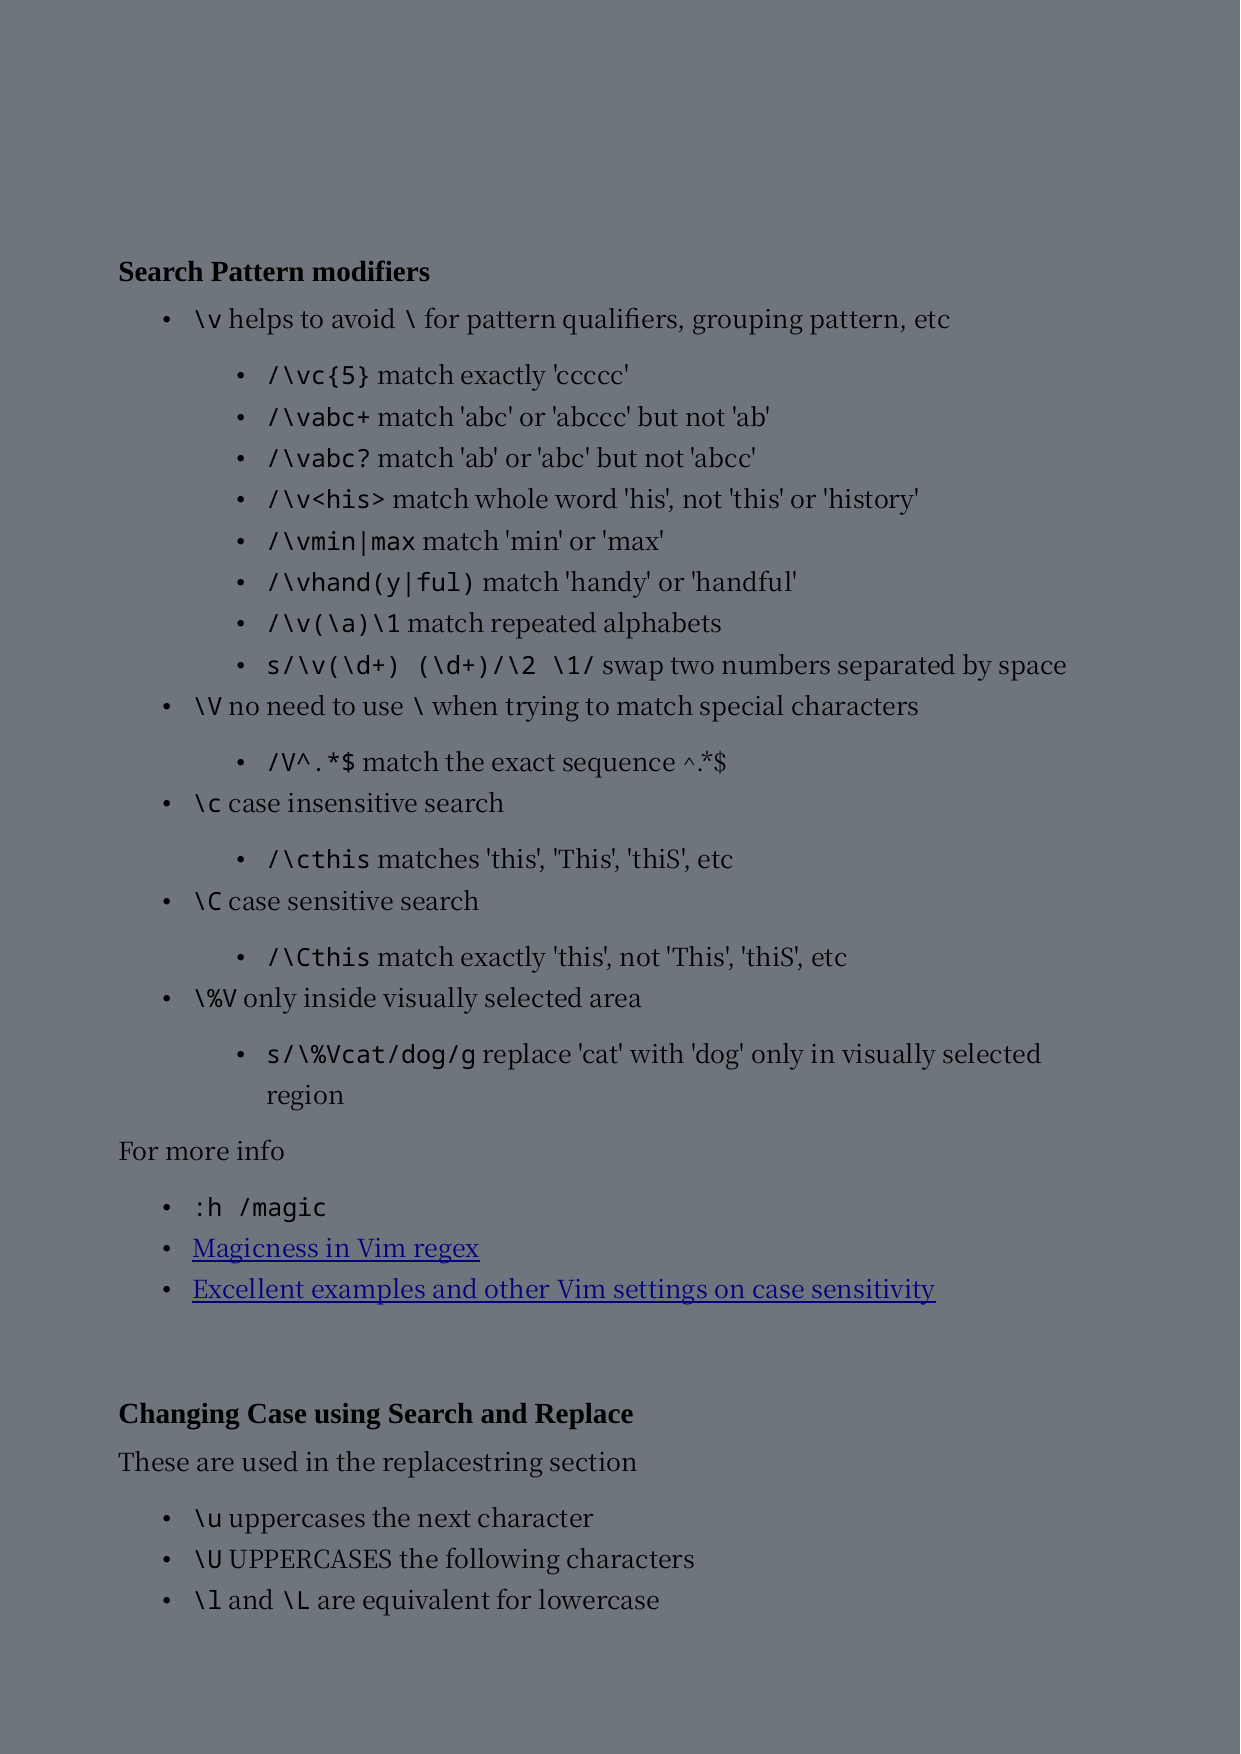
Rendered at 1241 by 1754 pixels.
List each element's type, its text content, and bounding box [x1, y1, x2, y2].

list Excellent examples and other Vim settings on case sensitivity [162, 1270, 1122, 1306]
list \c case insensitive search [162, 784, 1122, 820]
list /\cthis matches 'this', 'This', 'thiS', etc [236, 840, 1122, 876]
list \u uppercases the next character [162, 1498, 1122, 1534]
list /\v(\a)\1 match repeated alphabets [236, 604, 1122, 640]
list /\v<his> match whole word 'his', not 'this' or 'history' [236, 480, 1122, 516]
list /\vabc? match 'ab' or 'abc' but not 'abcc' [236, 439, 1122, 475]
list \v helps to avoid \ for pattern qualifiers, grouping pattern, etc [162, 300, 1122, 336]
list \%V only inside visually selected area [162, 979, 1122, 1015]
list /\vhand(y|ful) match 'handy' or 'handful' [236, 563, 1122, 599]
list \C case sensitive search [162, 881, 1122, 917]
subtitle Changing Case using Search and Replace [118, 1396, 1122, 1430]
list \U UPPERCASES the following characters [162, 1540, 1122, 1576]
list /V^.*$ match the exact sequence ^.*$ [236, 743, 1122, 779]
list s/\%Vcat/dog/g replace 'cat' with 'dog' only in visually selected region [236, 1034, 1122, 1112]
list :h /magic [162, 1188, 1122, 1224]
list /\vmin|max match 'min' or 'max' [236, 521, 1122, 557]
list s/\v(\d+) (\d+)/\2 \1/ swap two numbers separated by space [236, 645, 1122, 681]
list Magicness in Vim regex [162, 1229, 1122, 1265]
list /\vc{5} match exactly 'ccccc' [236, 356, 1122, 392]
list /\Cthis match exactly 'this', not 'This', 'thiS', etc [236, 937, 1122, 973]
list \V no need to use \ when trying to match special characters [162, 687, 1122, 723]
text These are used in the replacestring section [118, 1442, 1122, 1478]
list /\vabc+ match 'abc' or 'abccc' but not 'ab' [236, 397, 1122, 433]
list \l and \L are equivalent for lowercase [162, 1581, 1122, 1617]
text For more info [118, 1132, 1122, 1168]
subtitle Search Pattern modifiers [118, 254, 1122, 287]
